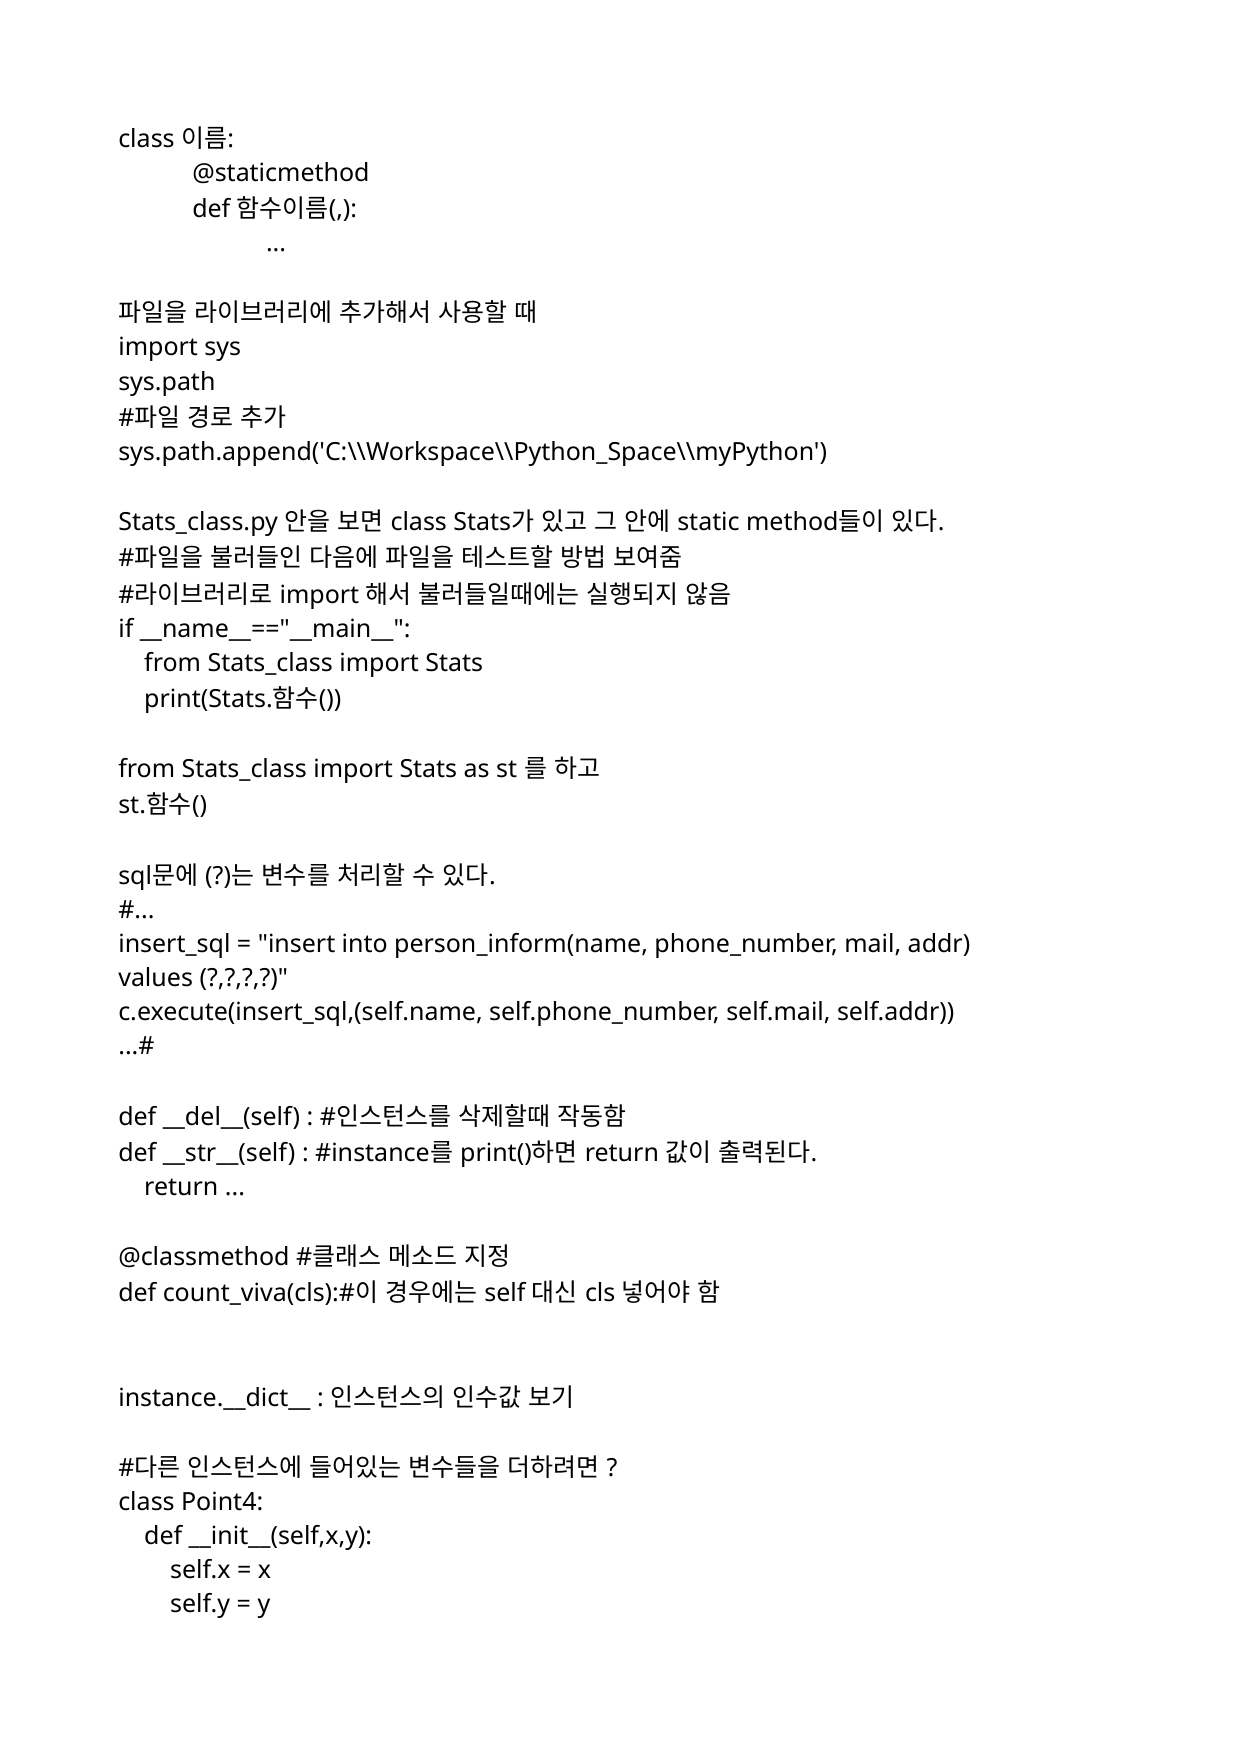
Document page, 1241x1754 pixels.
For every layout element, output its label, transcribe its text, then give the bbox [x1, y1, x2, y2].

text Stats_class.py 안을 보면 class Stats가 있고 그 안에 static method들이 있다. [118, 502, 1122, 538]
text def __init__(self,x,y): [118, 1518, 1122, 1552]
text sys.path [118, 363, 1122, 397]
text #다른 인스턴스에 들어있는 변수들을 더하려면 ? [118, 1447, 1122, 1484]
text #... [118, 892, 1122, 926]
text #파일을 불러들인 다음에 파일을 테스트할 방법 보여줌 [118, 538, 1122, 574]
text insert_sql = "insert into person_inform(name, phone_number, mail, addr) [118, 926, 1122, 960]
text instance.__dict__ : 인스턴스의 인수값 보기 [118, 1377, 1122, 1413]
text #파일 경로 추가 [118, 397, 1122, 433]
text ...# [118, 1028, 1122, 1062]
text c.execute(insert_sql,(self.name, self.phone_number, self.mail, self.addr)) [118, 994, 1122, 1028]
text 파일을 라이브러리에 추가해서 사용할 때 [118, 293, 1122, 329]
text print(Stats.함수()) [118, 678, 1122, 715]
text @classmethod #클래스 메소드 지정 [118, 1237, 1122, 1273]
text return ... [118, 1168, 1122, 1202]
text self.x = x [118, 1552, 1122, 1586]
text class Point4: [118, 1484, 1122, 1518]
text self.y = y [118, 1586, 1122, 1620]
text sys.path.append('C:\\Workspace\\Python_Space\\myPython') [118, 433, 1122, 467]
text def __str__(self) : #instance를 print()하면 return 값이 출력된다. [118, 1132, 1122, 1168]
text def __del__(self) : #인스턴스를 삭제할때 작동함 [118, 1096, 1122, 1132]
text def count_viva(cls):#이 경우에는 self 대신 cls 넣어야 함 [118, 1273, 1122, 1309]
text values (?,?,?,?)" [118, 960, 1122, 994]
text sql문에 (?)는 변수를 처리할 수 있다. [118, 855, 1122, 892]
text #라이브러리로 import 해서 불러들일때에는 실행되지 않음 [118, 574, 1122, 610]
text class 이름: [118, 118, 1122, 154]
text st.함수() [118, 785, 1122, 821]
text from Stats_class import Stats [118, 644, 1122, 678]
text @staticmethod [118, 154, 1122, 188]
text def 함수이름(,): [118, 188, 1122, 225]
text import sys [118, 329, 1122, 363]
text from Stats_class import Stats as st 를 하고 [118, 749, 1122, 785]
text if __name__=="__main__": [118, 610, 1122, 644]
text ... [118, 225, 1122, 259]
